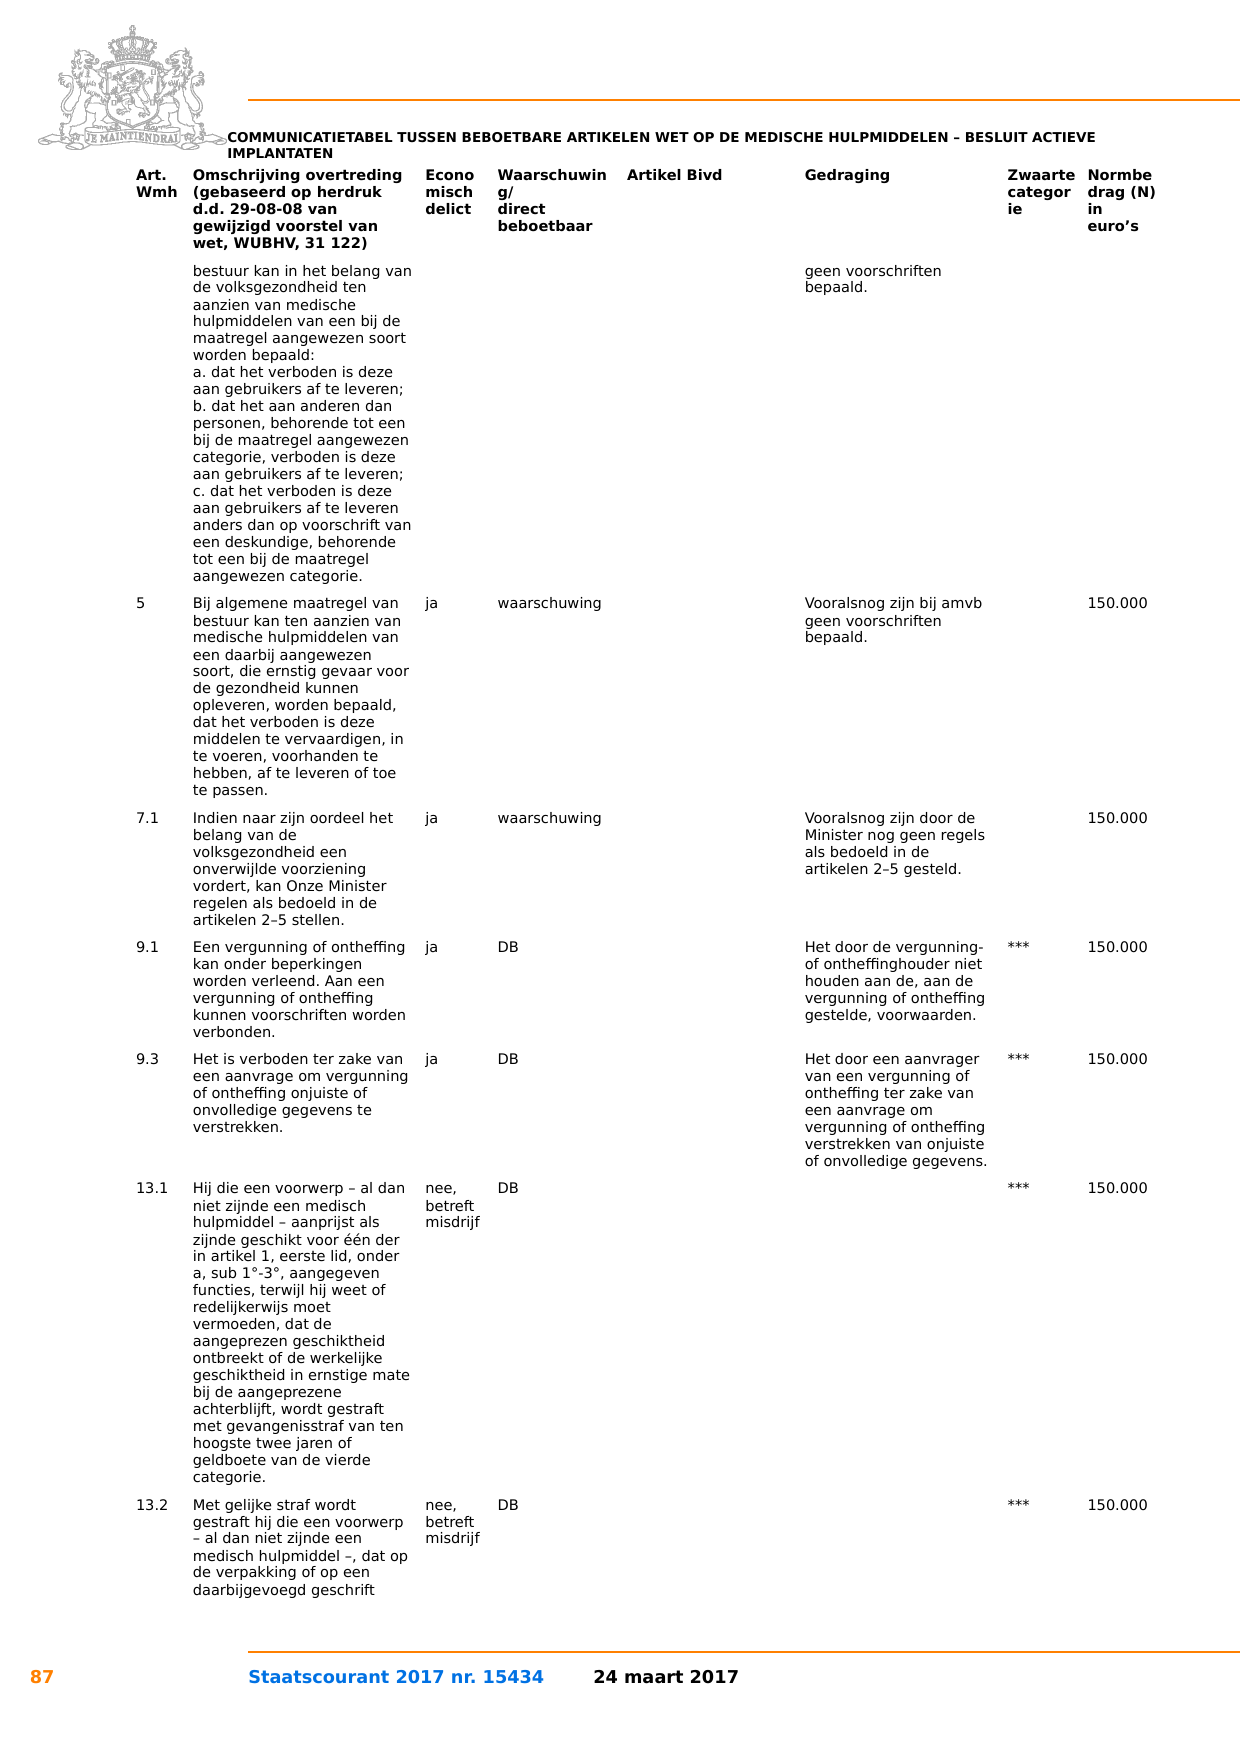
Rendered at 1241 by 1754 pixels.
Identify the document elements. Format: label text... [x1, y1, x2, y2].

table_cell *** [1002, 1492, 1081, 1603]
table_cell DB [492, 1176, 621, 1491]
table_cell Het is verboden ter zake van een aanvrage om vergunning of ontheffing onjuiste of onvolledige gegevens te verstrekken. [187, 1046, 419, 1175]
table_cell Art. Wmh [131, 163, 186, 257]
table_cell [1002, 258, 1081, 590]
table_cell 150.000 [1082, 591, 1163, 804]
table_cell 150.000 [1082, 805, 1163, 933]
table_cell Waarschuwing/ direct beboetbaar [492, 163, 621, 257]
table_cell [622, 805, 798, 933]
table_cell 150.000 [1082, 1176, 1163, 1491]
table_cell Hij die een voorwerp – al dan niet zijnde een medisch hulpmiddel – aanprijst als zijnde geschikt voor één der in artikel 1, eerste lid, onder a, sub 1°-3°, aangegeven functies, terwijl hij weet of redelijkerwijs moet vermoeden, dat de aangeprezen geschiktheid ontbreekt of de werkelijke geschiktheid in ernstige mate bij de aangeprezene achterblijft, wordt gestraft met gevangenisstraf van ten hoogste twee jaren of geldboete van de vierde categorie. [187, 1176, 419, 1491]
table_cell *** [1002, 934, 1081, 1045]
table_cell 9.3 [131, 1046, 186, 1175]
table_cell DB [492, 934, 621, 1045]
table_cell 150.000 [1082, 1492, 1163, 1603]
table_cell *** [1002, 1046, 1081, 1175]
table_cell Het door de vergunning- of ontheffinghouder niet houden aan de, aan de vergunning of ontheffing gestelde, voorwaarden. [799, 934, 1001, 1045]
table_cell Vooralsnog zijn door de Minister nog geen regels als bedoeld in de artikelen 2–5 gesteld. [799, 805, 1001, 933]
table_cell [1082, 258, 1163, 590]
table_cell [622, 1492, 798, 1603]
table_cell [492, 258, 621, 590]
table_cell Indien naar zijn oordeel het belang van de volksgezondheid een onverwijlde voorziening vordert, kan Onze Minister regelen als bedoeld in de artikelen 2–5 stellen. [187, 805, 419, 933]
picture [38, 25, 227, 150]
table_cell [622, 258, 798, 590]
table_cell 13.1 [131, 1176, 186, 1491]
table_cell geen voorschriften bepaald. [799, 258, 1001, 590]
table_cell DB [492, 1492, 621, 1603]
table_cell Met gelijke straf wordt gestraft hij die een voorwerp – al dan niet zijnde een medisch hulpmiddel –, dat op de verpakking of op een daarbijgevoegd geschrift [187, 1492, 419, 1603]
table_cell [622, 591, 798, 804]
table_cell Gedraging [799, 163, 1001, 257]
table_cell 150.000 [1082, 934, 1163, 1045]
table_cell Omschrijving overtreding (gebaseerd op herdruk d.d. 29-08-08 van gewijzigd voorstel van wet, WUBHV, 31 122) [187, 163, 419, 257]
table_cell Normbedrag (N) in euro’s [1082, 163, 1163, 257]
table_cell waarschuwing [492, 805, 621, 933]
table_cell bestuur kan in het belang van de volksgezondheid ten aanzien van medische hulpmiddelen van een bij de maatregel aangewezen soort worden bepaald: a. dat het verboden is deze aan gebruikers af te leveren; b. dat het aan anderen dan personen, behorende tot een bij de maatregel aangewezen categorie, verboden is deze aan gebruikers af te leveren; c. dat het verboden is deze aan gebruikers af te leveren anders dan op voorschrift van een deskundige, behorende tot een bij de maatregel aangewezen categorie. [187, 258, 419, 590]
table_cell ja [420, 805, 491, 933]
table_cell waarschuwing [492, 591, 621, 804]
table_cell 5 [131, 591, 186, 804]
table_cell ja [420, 591, 491, 804]
table_cell nee, betreft misdrijf [420, 1492, 491, 1603]
table_cell *** [1002, 1176, 1081, 1491]
table_cell ja [420, 1046, 491, 1175]
table_cell Bij algemene maatregel van bestuur kan ten aanzien van medische hulpmiddelen van een daarbij aangewezen soort, die ernstig gevaar voor de gezondheid kunnen opleveren, worden bepaald, dat het verboden is deze middelen te vervaardigen, in te voeren, voorhanden te hebben, af te leveren of toe te passen. [187, 591, 419, 804]
table_cell 13.2 [131, 1492, 186, 1603]
table_cell [1002, 591, 1081, 804]
table_cell Het door een aanvrager van een vergunning of ontheffing ter zake van een aanvrage om vergunning of ontheffing verstrekken van onjuiste of onvolledige gegevens. [799, 1046, 1001, 1175]
table_cell Zwaarte categorie [1002, 163, 1081, 257]
table_cell [622, 1046, 798, 1175]
table_cell [622, 1176, 798, 1491]
table_header COMMUNICATIETABEL TUSSEN BEBOETBARE ARTIKELEN WET OP DE MEDISCHE HULPMIDDELEN – BESLUIT ACTIEVE IMPLANTATEN [130, 130, 1163, 161]
table_cell [420, 258, 491, 590]
table_cell Vooralsnog zijn bij amvb geen voorschriften bepaald. [799, 591, 1001, 804]
table_cell Artikel Bivd [622, 163, 798, 257]
table_cell [131, 258, 186, 590]
table_cell 150.000 [1082, 1046, 1163, 1175]
table_cell 7.1 [131, 805, 186, 933]
table_cell [799, 1176, 1001, 1491]
table_cell [622, 934, 798, 1045]
table_cell [799, 1492, 1001, 1603]
table_cell Economisch delict [420, 163, 491, 257]
table_cell nee, betreft misdrijf [420, 1176, 491, 1491]
table_cell ja [420, 934, 491, 1045]
table_cell DB [492, 1046, 621, 1175]
table_cell 9.1 [131, 934, 186, 1045]
table_cell Een vergunning of ontheffing kan onder beperkingen worden verleend. Aan een vergunning of ontheffing kunnen voorschriften worden verbonden. [187, 934, 419, 1045]
table_cell [1002, 805, 1081, 933]
